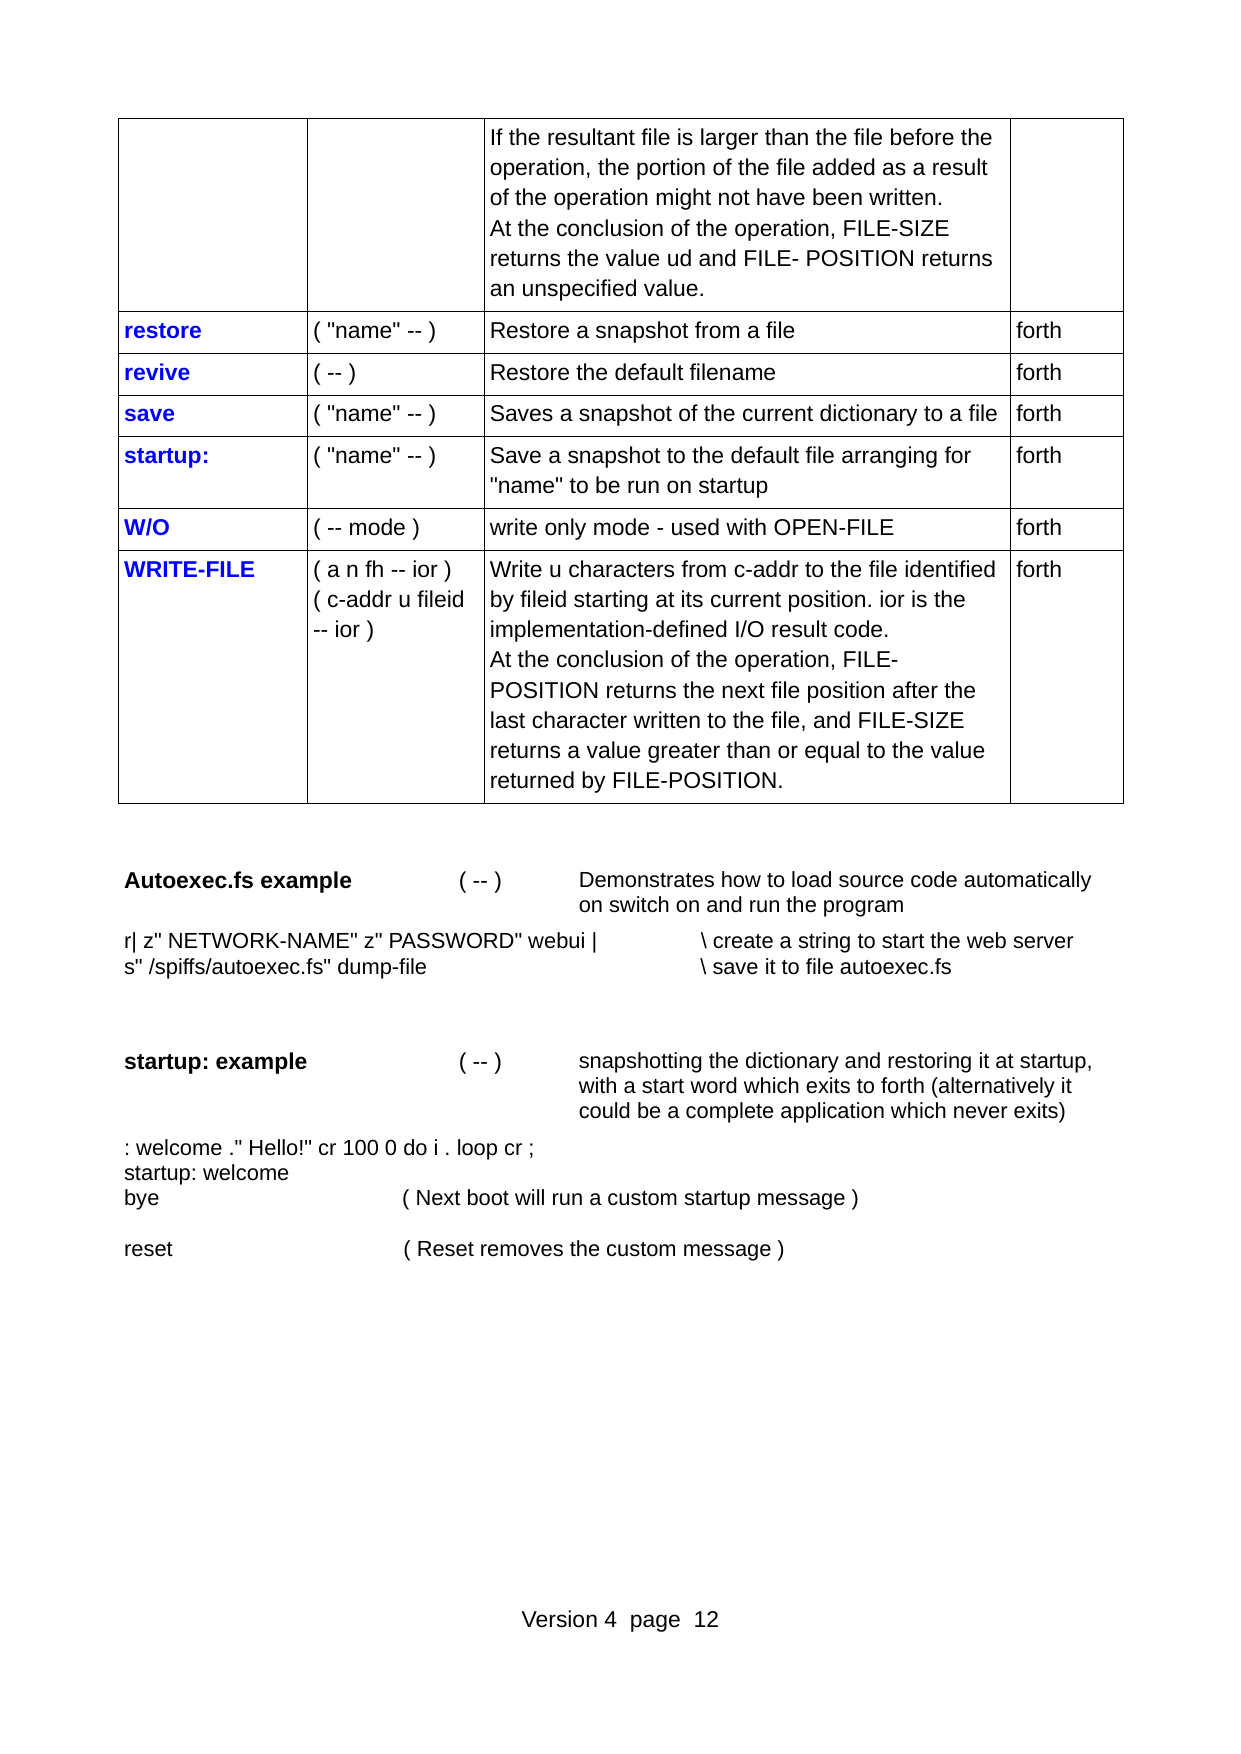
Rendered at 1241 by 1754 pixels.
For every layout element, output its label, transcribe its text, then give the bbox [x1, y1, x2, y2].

table_cell If the resultant file is larger than the file before the operation, the portion of the file added as a result of the operation might not have been written. At the conclusion of the operation, FILE-SIZE returns the value ud and FILE- POSITION returns an unspecified value. [485, 119, 1010, 311]
table_cell forth [1011, 509, 1123, 550]
table_cell [308, 119, 484, 311]
table_cell r| z" NETWORK-NAME" z" PASSWORD" webui | \ create a string to start the web server s" /spiffs/autoexec.fs" dump-file \ save it to file autoexec.fs [118, 923, 1123, 984]
table_cell Restore a snapshot from a file [485, 312, 1010, 353]
table_cell [1011, 119, 1123, 311]
table_cell ( "name" -- ) [308, 437, 484, 508]
table_cell forth [1011, 551, 1123, 803]
table_cell WRITE-FILE [119, 551, 307, 803]
table_cell ( "name" -- ) [308, 396, 484, 436]
table_cell ( "name" -- ) [308, 312, 484, 353]
table_cell write only mode - used with OPEN-FILE [485, 509, 1010, 550]
table_cell restore [119, 312, 307, 353]
table_cell : welcome ." Hello!" cr 100 0 do i . loop cr ; startup: welcome bye ( Next boot will run a custom startup message ) reset ( Reset removes the custom message ) [118, 1129, 1123, 1267]
table_cell forth [1011, 396, 1123, 436]
table_cell Restore the default filename [485, 354, 1010, 394]
table_cell W/O [119, 509, 307, 550]
table_cell revive [119, 354, 307, 394]
table_header snapshotting the dictionary and restoring it at startup, with a start word which exits to forth (alternatively it could be a complete application which never exits) [573, 1042, 1123, 1129]
table_cell Write u characters from c-addr to the file identified by fileid starting at its current position. ior is the implementation-defined I/O result code. At the conclusion of the operation, FILE-POSITION returns the next file position after the last character written to the file, and FILE-SIZE returns a value greater than or equal to the value returned by FILE-POSITION. [485, 551, 1010, 803]
table_cell ( a n fh -- ior ) ( c-addr u fileid -- ior ) [308, 551, 484, 803]
table_cell forth [1011, 312, 1123, 353]
table_header startup: example [118, 1042, 453, 1129]
table_cell ( -- mode ) [308, 509, 484, 550]
table_header ( -- ) [453, 1042, 573, 1129]
table_cell save [119, 396, 307, 436]
table_cell [119, 119, 307, 311]
table_cell Save a snapshot to the default file arranging for "name" to be run on startup [485, 437, 1010, 508]
table_cell startup: [119, 437, 307, 508]
table_cell forth [1011, 437, 1123, 508]
table_cell ( -- ) [308, 354, 484, 394]
table_cell forth [1011, 354, 1123, 394]
table_header Autoexec.fs example [118, 861, 453, 923]
table_header ( -- ) [453, 861, 573, 923]
table_cell Saves a snapshot of the current dictionary to a file [485, 396, 1010, 436]
table_header Demonstrates how to load source code automatically on switch on and run the program [573, 861, 1123, 923]
